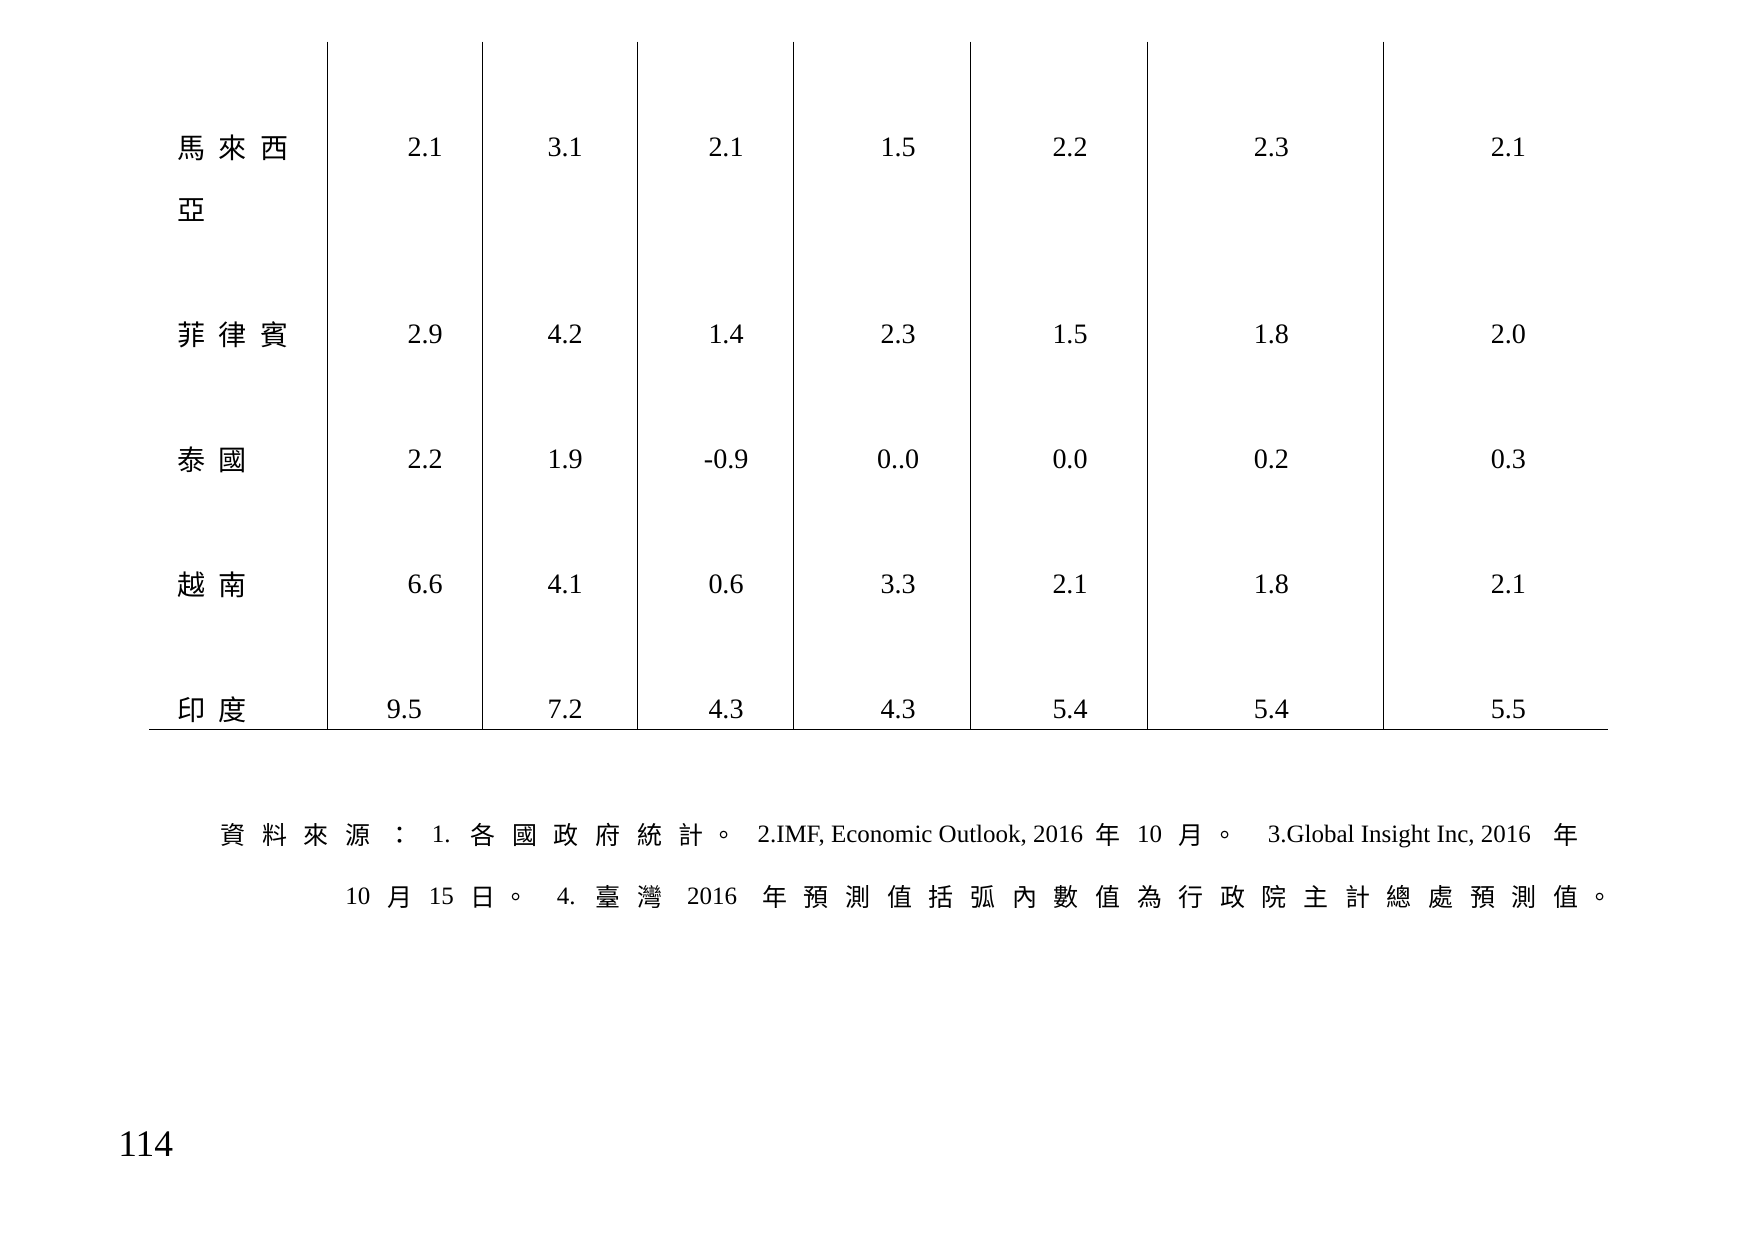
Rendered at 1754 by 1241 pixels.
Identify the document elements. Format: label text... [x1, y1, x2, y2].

table_cell 2.1 [328, 42, 482, 229]
table_cell 越南 [149, 479, 327, 604]
table_cell 4.3 [638, 604, 793, 729]
table_cell 5.4 [1148, 604, 1383, 729]
table_cell 4.2 [483, 229, 637, 354]
table_cell 印度 [149, 604, 327, 729]
text 資料來源：1.各國政府統計。2.IMF, Economic Outlook, 2016年10月。3.Global Insight Inc, 2016年10月15日。4.臺灣2016年預測值括弧內數值為行政院主計總處預測值。 [177, 792, 1602, 917]
table_cell 2.2 [971, 42, 1147, 229]
table_cell -0.9 [638, 354, 793, 479]
table_cell 6.6 [328, 479, 482, 604]
table_cell 馬來西亞 [149, 42, 327, 229]
table_cell 0.2 [1148, 354, 1383, 479]
table_cell 1.5 [794, 42, 970, 229]
table_cell 5.4 [971, 604, 1147, 729]
table_cell 1.4 [638, 229, 793, 354]
table_cell 7.2 [483, 604, 637, 729]
table_cell 2.2 [328, 354, 482, 479]
table_cell 菲律賓 [149, 229, 327, 354]
table_cell 2.3 [794, 229, 970, 354]
table_cell 1.8 [1148, 479, 1383, 604]
table_cell 2.1 [1384, 42, 1608, 229]
table_cell 9.5 [328, 604, 482, 729]
table_cell 2.1 [638, 42, 793, 229]
table_cell 3.3 [794, 479, 970, 604]
table_cell 1.9 [483, 354, 637, 479]
table_cell 4.1 [483, 479, 637, 604]
table_cell 2.0 [1384, 229, 1608, 354]
table_cell 2.1 [1384, 479, 1608, 604]
table_cell 2.1 [971, 479, 1147, 604]
table_cell 4.3 [794, 604, 970, 729]
table_cell 0..0 [794, 354, 970, 479]
table_cell 0.0 [971, 354, 1147, 479]
table_cell 1.5 [971, 229, 1147, 354]
table_cell 5.5 [1384, 604, 1608, 729]
table_cell 0.6 [638, 479, 793, 604]
table_cell 0.3 [1384, 354, 1608, 479]
table_cell 1.8 [1148, 229, 1383, 354]
table_cell 泰國 [149, 354, 327, 479]
table_cell 3.1 [483, 42, 637, 229]
table_cell 2.3 [1148, 42, 1383, 229]
table_cell 2.9 [328, 229, 482, 354]
